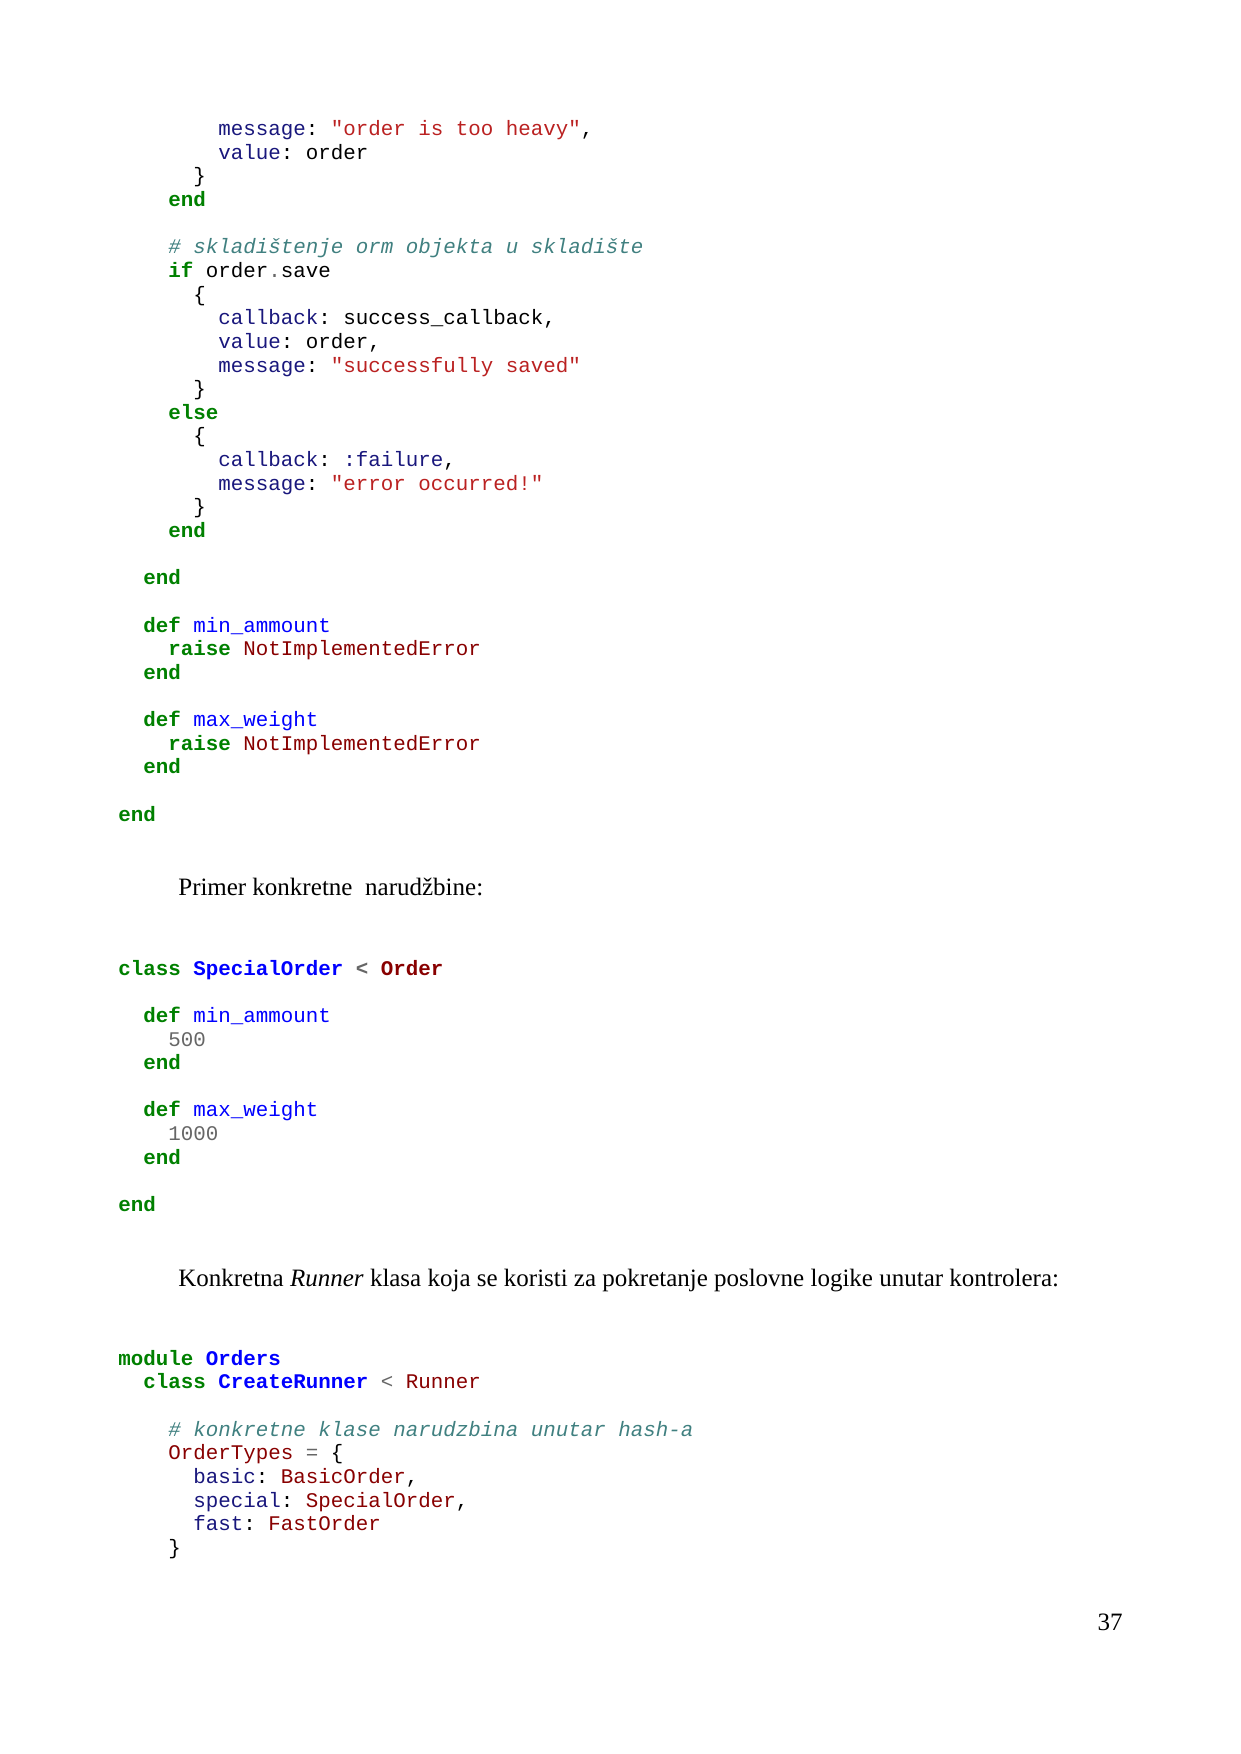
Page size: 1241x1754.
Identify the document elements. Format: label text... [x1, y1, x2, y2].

text message: "successfully saved" [118, 354, 1122, 378]
text callback: success_callback, [118, 307, 1122, 331]
text special: SpecialOrder, [118, 1490, 1122, 1513]
text if order.save [118, 260, 1122, 284]
text basic: BasicOrder, [118, 1466, 1122, 1490]
text end [118, 1194, 1122, 1218]
text end [118, 1147, 1122, 1170]
text OrderTypes = { [118, 1442, 1122, 1466]
text class SpecialOrder < Order [118, 958, 1122, 981]
text } [118, 378, 1122, 402]
text end [118, 804, 1122, 827]
text callback: :failure, [118, 449, 1122, 473]
text raise NotImplementedError [118, 638, 1122, 662]
text end [118, 520, 1122, 544]
text value: order [118, 142, 1122, 165]
text fast: FastOrder [118, 1513, 1122, 1537]
text 500 [118, 1028, 1122, 1052]
text class CreateRunner < Runner [118, 1371, 1122, 1395]
text { [118, 426, 1122, 449]
text def max_weight [118, 1099, 1122, 1123]
text end [118, 757, 1122, 780]
text module Orders [118, 1348, 1122, 1371]
text } [118, 1537, 1122, 1561]
text # skladištenje orm objekta u skladište [118, 236, 1122, 260]
text } [118, 165, 1122, 189]
text message: "error occurred!" [118, 473, 1122, 496]
text def min_ammount [118, 615, 1122, 638]
text end [118, 567, 1122, 591]
text # konkretne klase narudzbina unutar hash-a [118, 1419, 1122, 1442]
text 1000 [118, 1123, 1122, 1147]
text else [118, 402, 1122, 426]
text end [118, 662, 1122, 686]
text def max_weight [118, 709, 1122, 733]
text value: order, [118, 331, 1122, 354]
text message: "order is too heavy", [118, 118, 1122, 142]
text def min_ammount [118, 1005, 1122, 1028]
text end [118, 189, 1122, 213]
text end [118, 1052, 1122, 1076]
text Primer konkretne narudžbine: [118, 872, 1122, 901]
text { [118, 284, 1122, 307]
text } [118, 496, 1122, 520]
text Konkretna Runner klasa koja se koristi za pokretanje poslovne logike unutar kontrolera: [118, 1263, 1122, 1291]
text raise NotImplementedError [118, 733, 1122, 757]
